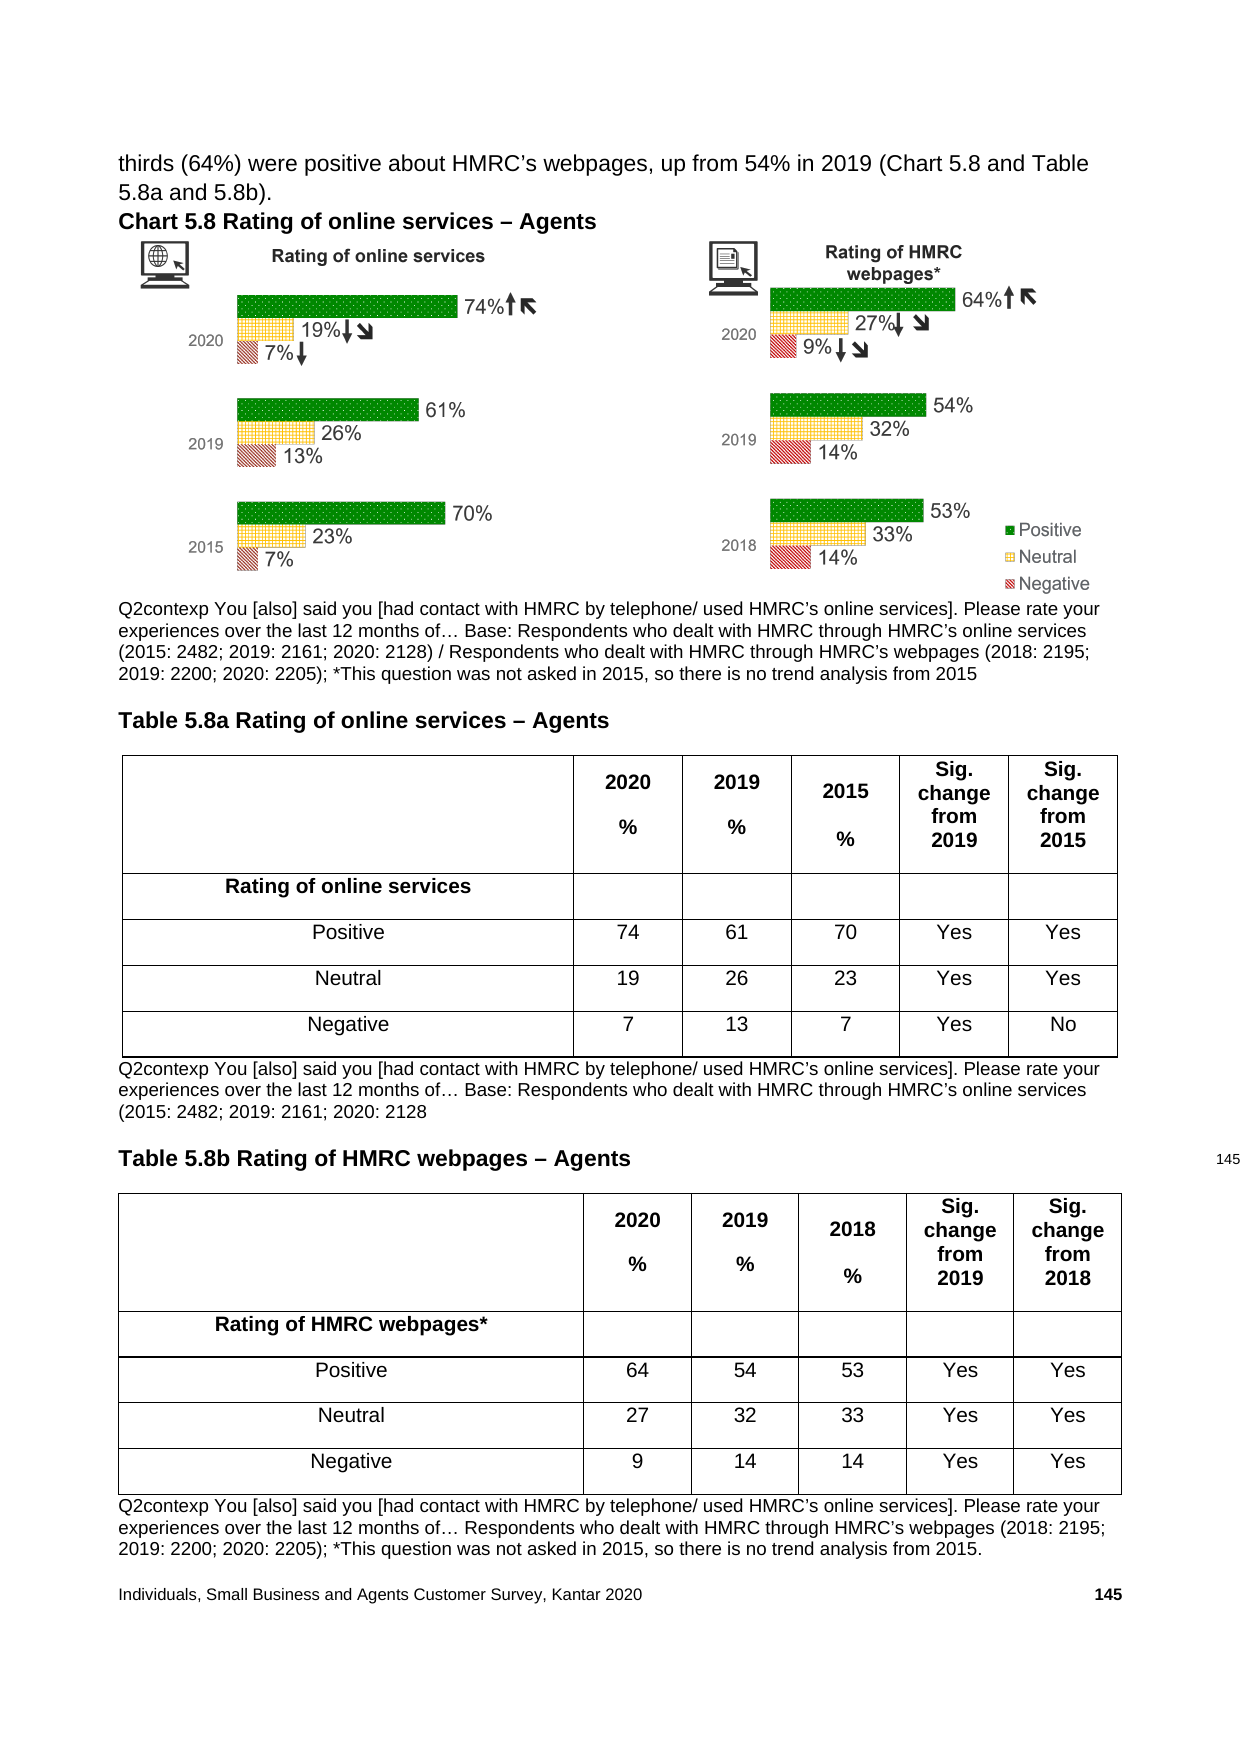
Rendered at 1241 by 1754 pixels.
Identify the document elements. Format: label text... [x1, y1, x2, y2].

text Table 5.8b Rating of HMRC webpages – Agents [118, 1143, 1122, 1172]
table_cell 19 [574, 966, 682, 1011]
table_cell [900, 874, 1008, 919]
table_cell Rating of online services [123, 874, 573, 919]
table_cell 33 [799, 1403, 906, 1448]
list Q2contexp You [also] said you [had contact with HMRC by telephone/ used HMRC’s online services]. Please rate your experiences over the last 12 months of… Base: Respondents who dealt with HMRC through HMRC’s online services (2015: 2482; 2019: 2161; 2020: 2128) / Respondents who dealt with HMRC through HMRC’s webpages (2018: 2195; 2019: 2200; 2020: 2205); *This question was not asked in 2015, so there is no trend analysis from 2015 [118, 598, 1122, 684]
table_header [123, 756, 573, 873]
table_cell Neutral [123, 966, 573, 1011]
table_header Sig. change from 2019 [900, 756, 1008, 873]
table_cell 14 [799, 1449, 906, 1494]
table_cell [1014, 1312, 1121, 1356]
table_cell 7 [574, 1012, 682, 1056]
table_header 2019 % [692, 1194, 798, 1311]
table_cell Yes [907, 1358, 1013, 1402]
table_cell [692, 1312, 798, 1356]
table_cell 61 [683, 920, 791, 965]
table_cell Negative [123, 1012, 573, 1056]
table_cell Yes [1014, 1403, 1121, 1448]
table_cell 13 [683, 1012, 791, 1056]
table_cell [574, 874, 682, 919]
table_cell Yes [907, 1403, 1013, 1448]
table_header 2020 % [574, 756, 682, 873]
table_header 2020 % [584, 1194, 691, 1311]
text thirds (64%) were positive about HMRC’s webpages, up from 54% in 2019 (Chart 5.8 and Table 5.8a and 5.8b). [118, 148, 1122, 206]
table_cell Yes [1009, 966, 1117, 1011]
table_cell Yes [1014, 1449, 1121, 1494]
table_header 2019 % [683, 756, 791, 873]
table_cell Negative [119, 1449, 583, 1494]
table_cell 26 [683, 966, 791, 1011]
table_header 2015 % [792, 756, 899, 873]
table_cell Yes [900, 1012, 1008, 1056]
table_cell [1009, 874, 1117, 919]
table_cell 7 [792, 1012, 899, 1056]
table_cell No [1009, 1012, 1117, 1056]
table_cell 53 [799, 1358, 906, 1402]
table_cell Yes [907, 1449, 1013, 1494]
table_cell 23 [792, 966, 899, 1011]
table_cell [907, 1312, 1013, 1356]
table_cell Yes [900, 966, 1008, 1011]
table_cell 54 [692, 1358, 798, 1402]
text Table 5.8a Rating of online services – Agents [118, 705, 1122, 734]
table_cell [683, 874, 791, 919]
table_header [119, 1194, 583, 1311]
text Chart 5.8 Rating of online services – Agents [118, 206, 1122, 235]
table_cell Positive [119, 1358, 583, 1402]
table_cell Yes [900, 920, 1008, 965]
table_cell Yes [1014, 1358, 1121, 1402]
table_cell 9 [584, 1449, 691, 1494]
table_cell Rating of HMRC webpages* [119, 1312, 583, 1356]
table_cell 32 [692, 1403, 798, 1448]
table_cell 14 [692, 1449, 798, 1494]
text Q2contexp You [also] said you [had contact with HMRC by telephone/ used HMRC’s online services]. Please rate your experiences over the last 12 months of… Base: Respondents who dealt with HMRC through HMRC’s online services (2015: 2482; 2019: 2161; 2020: 2128 [118, 1057, 1122, 1122]
table_cell Positive [123, 920, 573, 965]
table_cell [584, 1312, 691, 1356]
table_cell Yes [1009, 920, 1117, 965]
table_cell [799, 1312, 906, 1356]
table_header Sig. change from 2018 [1014, 1194, 1121, 1311]
table_header 2018 % [799, 1194, 906, 1311]
table_header Sig. change from 2015 [1009, 756, 1117, 873]
table_cell 74 [574, 920, 682, 965]
table_cell 70 [792, 920, 899, 965]
table_cell 27 [584, 1403, 691, 1448]
table_cell [792, 874, 899, 919]
table_cell 64 [584, 1358, 691, 1402]
text Q2contexp You [also] said you [had contact with HMRC by telephone/ used HMRC’s online services]. Please rate your experiences over the last 12 months of… Respondents who dealt with HMRC through HMRC’s webpages (2018: 2195; 2019: 2200; 2020: 2205); *This question was not asked in 2015, so there is no trend analysis from 2015. [118, 1495, 1122, 1560]
table_cell Neutral [119, 1403, 583, 1448]
table_header Sig. change from 2019 [907, 1194, 1013, 1311]
